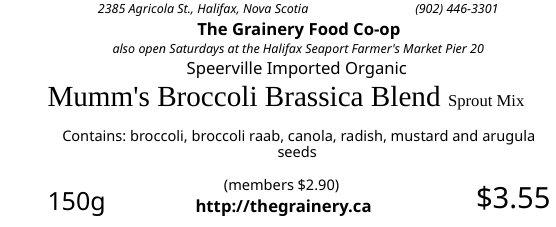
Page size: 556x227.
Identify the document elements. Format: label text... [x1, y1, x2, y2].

table_header 2385 Agricola St., Halifax, Nova Scotia (902) 446-3301 The Grainery Food Co-op also open Saturdays at the Halifax Seaport Farmer's Market Pier 20 [47, 0, 550, 57]
table_cell Speerville Imported Organic Mumm's Broccoli Brassica Blend Sprout Mix Contains: broccoli, broccoli raab, canola, radish, mustard and arugula seeds [47, 57, 550, 175]
table_cell 150g [47, 175, 151, 217]
table_cell $3.55 [415, 175, 550, 217]
table_cell (members $2.90) http://thegrainery.ca [151, 175, 415, 217]
